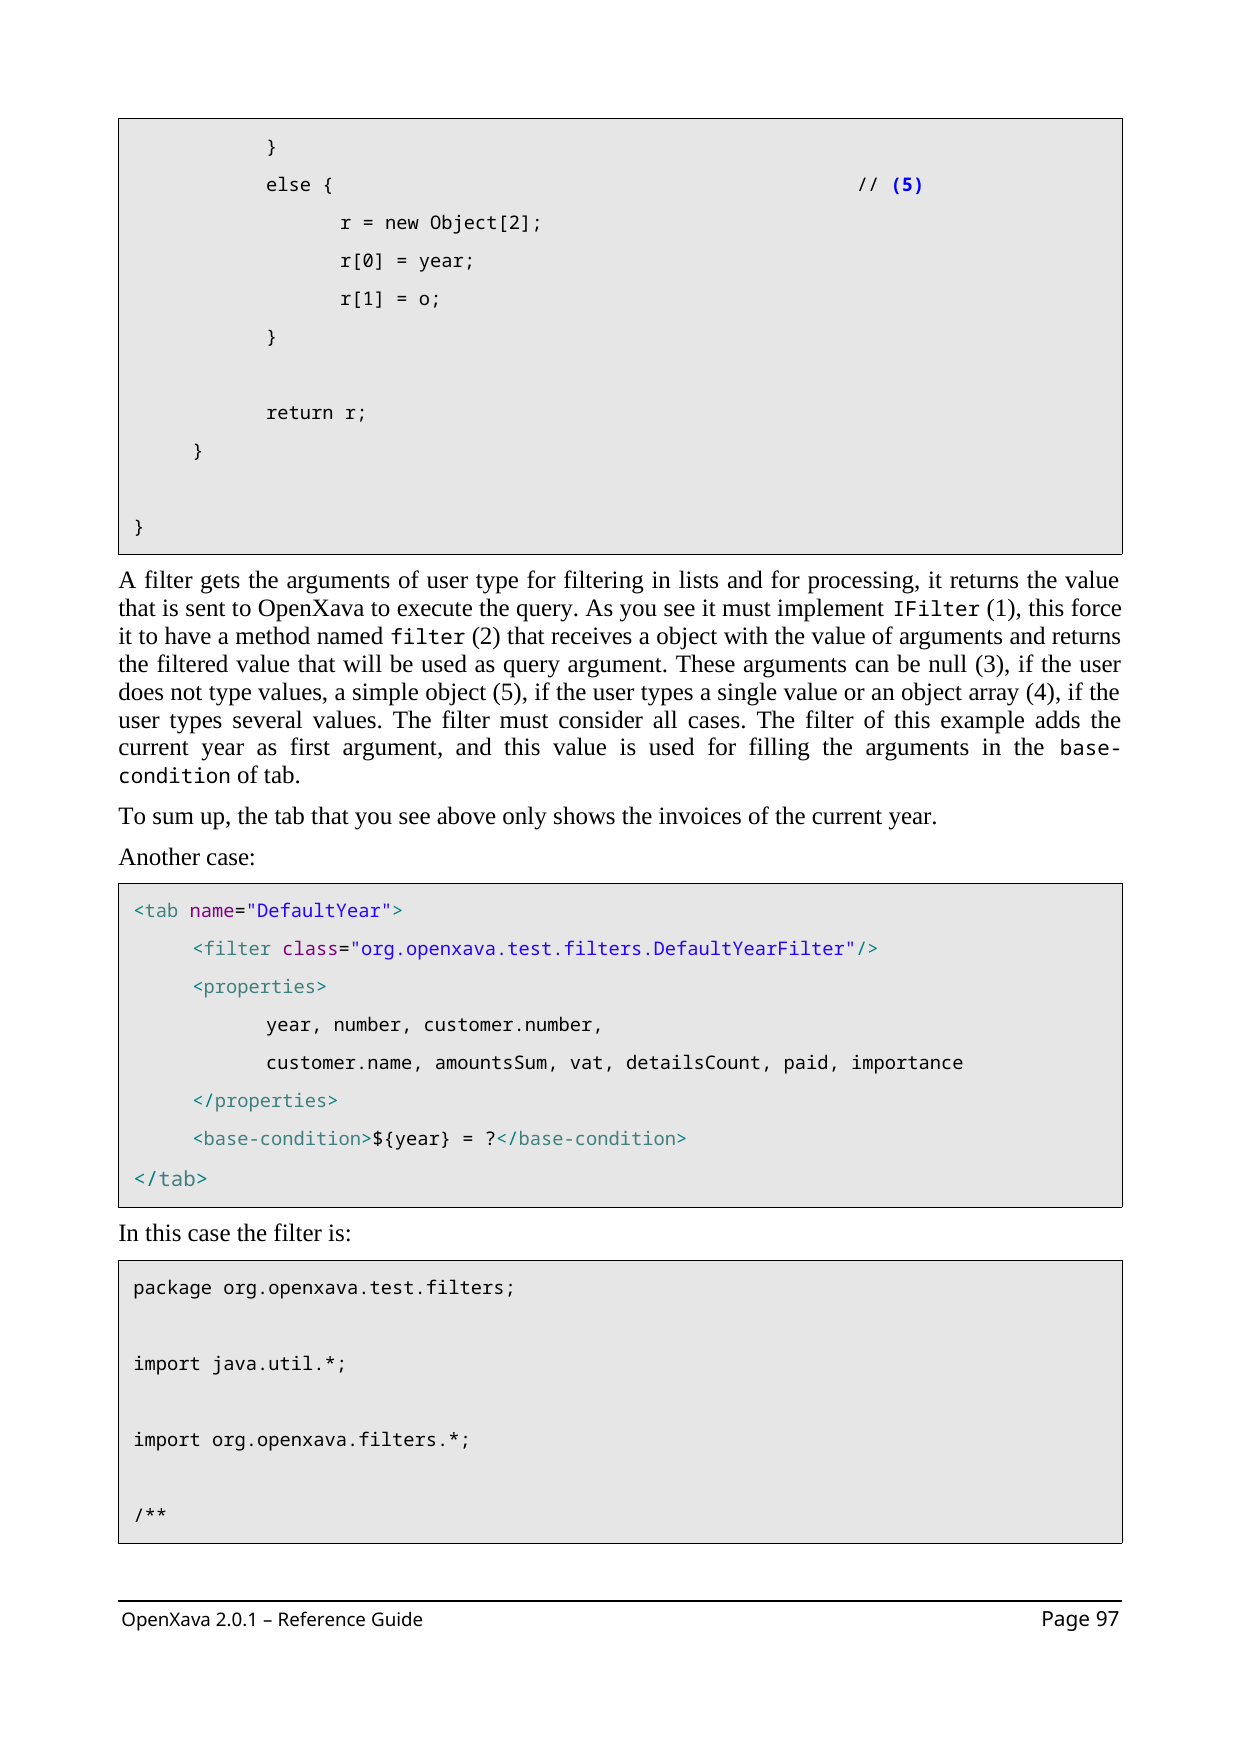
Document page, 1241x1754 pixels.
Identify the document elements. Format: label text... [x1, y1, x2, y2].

text } [119, 422, 1122, 460]
text </properties> [119, 1073, 1122, 1111]
text /** [119, 1488, 1122, 1543]
text return r; [119, 384, 1122, 422]
text } [119, 119, 1122, 156]
text <tab name="DefaultYear"> [119, 884, 1122, 921]
text <base-condition>${year} = ?</base-condition> [119, 1111, 1122, 1149]
text <filter class="org.openxava.test.filters.DefaultYearFilter"/> [119, 921, 1122, 959]
text year, number, customer.number, [119, 997, 1122, 1035]
text <properties> [119, 959, 1122, 997]
text r[0] = year; [119, 232, 1122, 270]
text } [119, 308, 1122, 346]
text import org.openxava.filters.*; [119, 1412, 1122, 1450]
text In this case the filter is: [118, 1219, 1122, 1247]
text A filter gets the arguments of user type for filtering in lists and for processing, it returns the value that is sent to OpenXava to execute the query. As you see it must implement IFilter (1), this force it to have a method named filter (2) that receives a object with the value of arguments and returns the filtered value that will be used as query argument. These arguments can be null (3), if the user does not type values, a simple object (5), if the user types a single value or an object array (4), if the user types several values. The filter must consider all cases. The filter of this example adds the current year as first argument, and this value is used for filling the arguments in the base-condition of tab. [118, 566, 1122, 790]
text else { // (5) [119, 156, 1122, 194]
text </tab> [119, 1149, 1122, 1207]
text import java.util.*; [119, 1336, 1122, 1374]
text r[1] = o; [119, 270, 1122, 308]
text To sum up, the tab that you see above only shows the invoices of the current year. [118, 802, 1122, 830]
text customer.name, amountsSum, vat, detailsCount, paid, importance [119, 1035, 1122, 1073]
text r = new Object[2]; [119, 194, 1122, 232]
text package org.openxava.test.filters; [119, 1261, 1122, 1298]
text } [119, 498, 1122, 554]
text Another case: [118, 843, 1122, 870]
